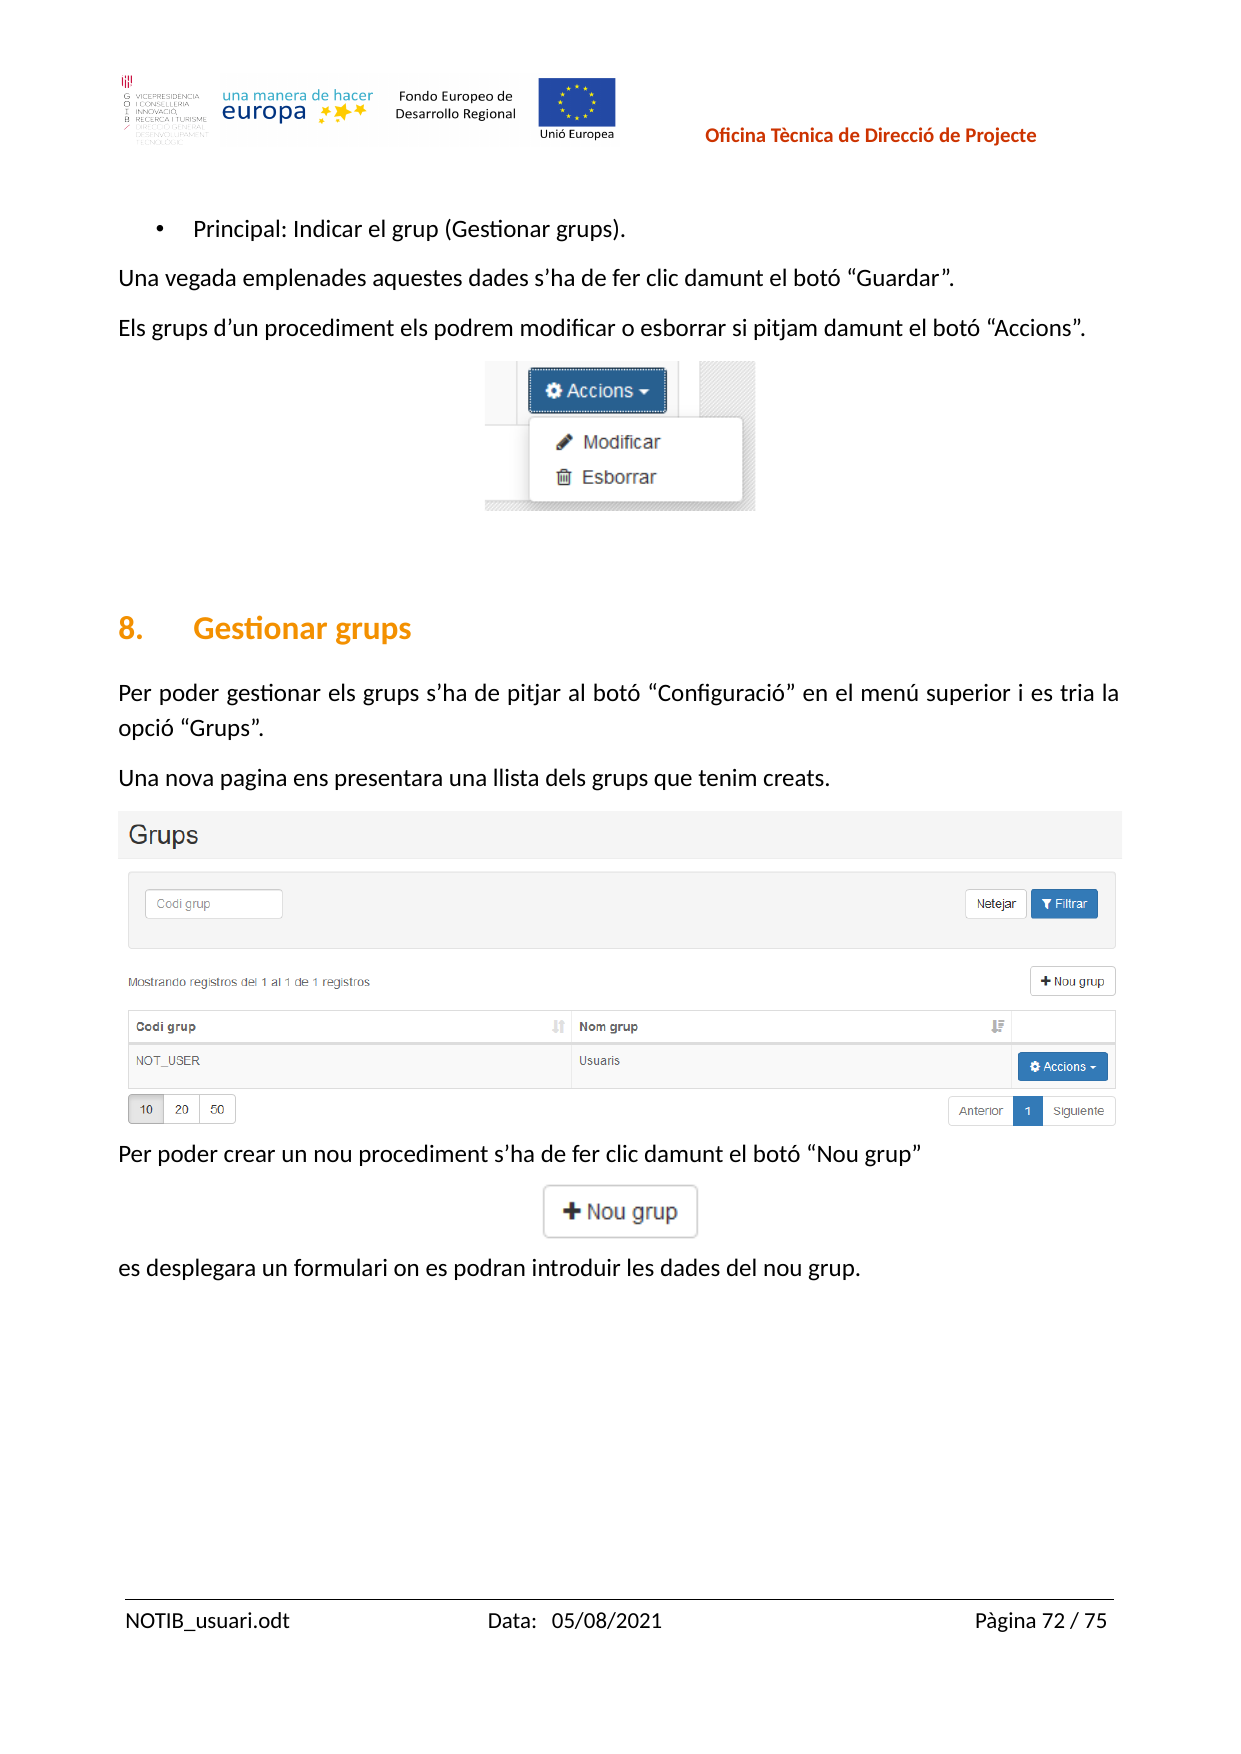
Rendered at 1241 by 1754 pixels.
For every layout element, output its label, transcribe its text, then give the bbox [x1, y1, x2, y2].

text Una vegada emplenades aquestes dades s’ha de fer clic damunt el botó “Guardar”. [118, 263, 1122, 293]
picture [484, 361, 756, 511]
text Per poder crear un nou procediment s’ha de fer clic damunt el botó “Nou grup” [118, 1134, 1122, 1168]
picture [219, 73, 621, 147]
text Per poder gestionar els grups s’ha de pitjar al botó “Configuració” en el menú superior i es tria la opció “Grups”. [118, 678, 1122, 743]
text Els grups d’un procediment els podrem modificar o esborrar si pitjam damunt el botó “Accions”. [118, 312, 1122, 343]
picture [537, 1174, 703, 1248]
list Principal: Indicar el grup (Gestionar grups). [156, 213, 1122, 243]
text es desplegara un formulari on es podran introduir les dades del nou grup. [118, 1248, 1122, 1283]
picture [118, 811, 1123, 1134]
text Una nova pagina ens presentara una llista dels grups que tenim creats. [118, 762, 1122, 793]
subtitle Gestionar grups [118, 607, 1122, 648]
picture [118, 73, 213, 147]
